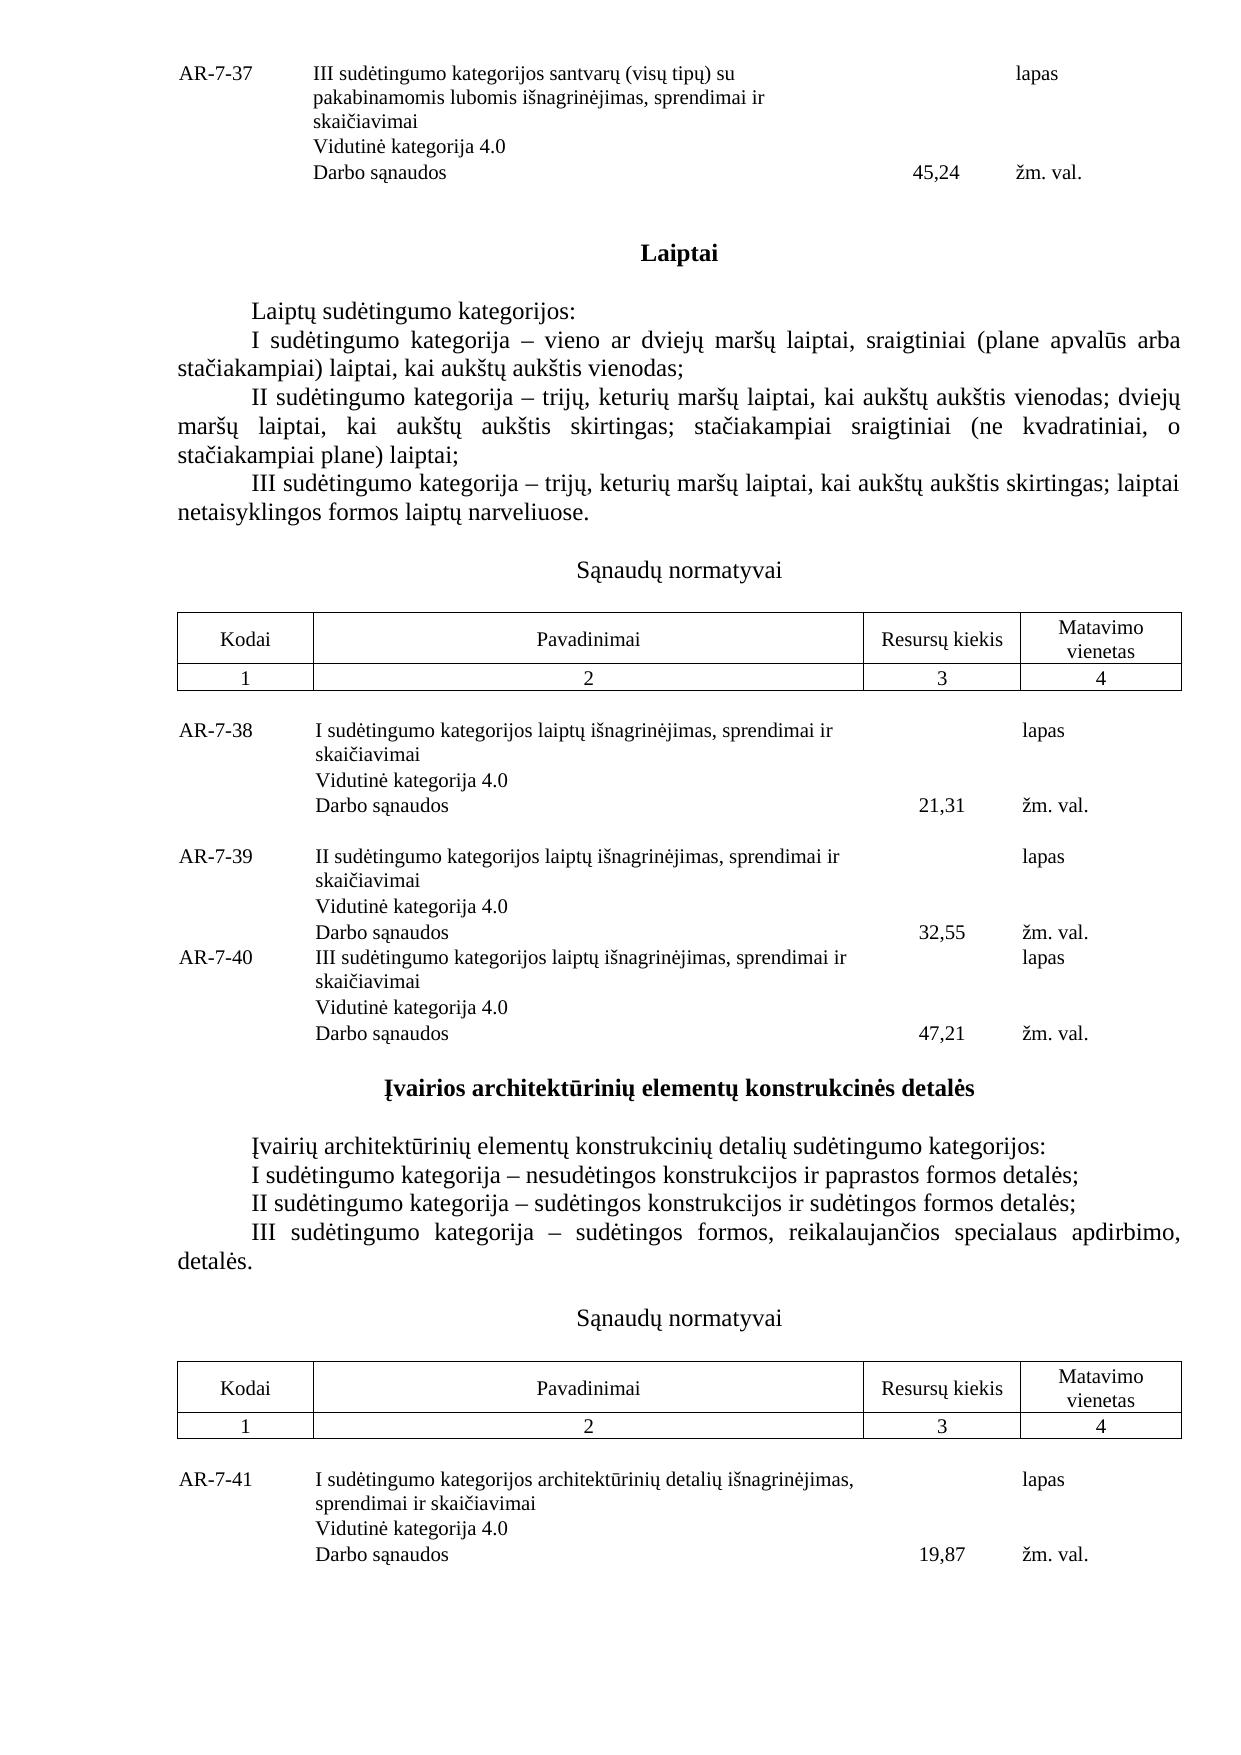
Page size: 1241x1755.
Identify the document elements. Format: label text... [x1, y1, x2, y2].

text II sudėtingumo kategorija – trijų, keturių maršų laiptai, kai aukštų aukštis vienodas; dviejų maršų laiptai, kai aukštų aukštis skirtingas; stačiakampiai sraigtiniai (ne kvadratiniai, o stačiakampiai plane) laiptai; [177, 382, 1181, 468]
text III sudėtingumo kategorija – sudėtingos formos, reikalaujančios specialaus apdirbimo, detalės. [177, 1217, 1181, 1275]
text Laiptų sudėtingumo kategorijos: [177, 296, 1181, 325]
text III sudėtingumo kategorija – trijų, keturių maršų laiptai, kai aukštų aukštis skirtingas; laiptai netaisyklingos formos laiptų narveliuose. [177, 468, 1181, 526]
text Sąnaudų normatyvai [177, 1303, 1181, 1332]
text Įvairių architektūrinių elementų konstrukcinių detalių sudėtingumo kategorijos: [177, 1131, 1181, 1160]
text Sąnaudų normatyvai [177, 555, 1181, 583]
text II sudėtingumo kategorija – sudėtingos konstrukcijos ir sudėtingos formos detalės; [177, 1188, 1181, 1217]
text I sudėtingumo kategorija – vieno ar dviejų maršų laiptai, sraigtiniai (plane apvalūs arba stačiakampiai) laiptai, kai aukštų aukštis vienodas; [177, 325, 1181, 382]
text Laiptai [177, 238, 1181, 267]
text Įvairios architektūrinių elementų konstrukcinės detalės [177, 1073, 1181, 1102]
text I sudėtingumo kategorija – nesudėtingos konstrukcijos ir paprastos formos detalės; [177, 1160, 1181, 1188]
